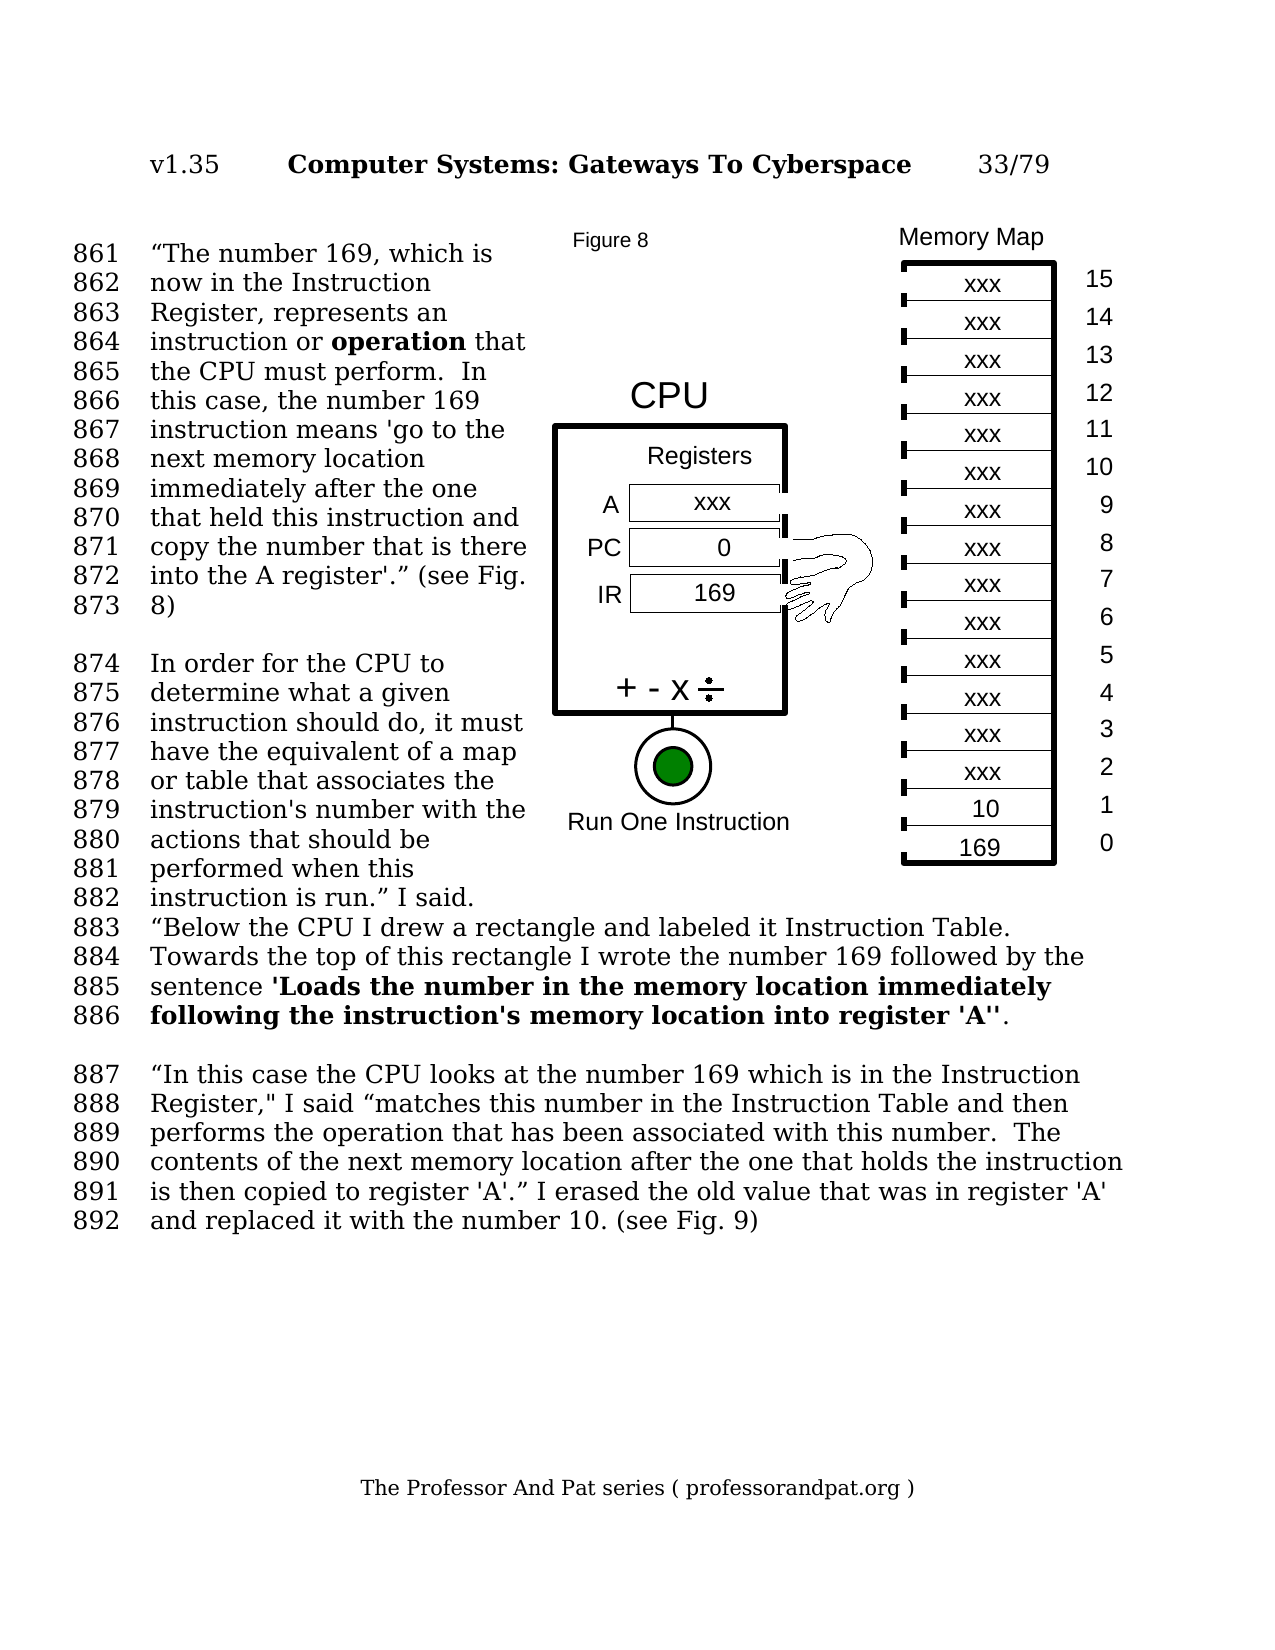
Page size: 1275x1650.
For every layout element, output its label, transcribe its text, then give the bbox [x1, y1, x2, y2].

text In order for the CPU to determine what a given instruction should do, it must have the equivalent of a map or table that associates the instruction's number with the actions that should be performed when this instruction is run.” I said. “Below the CPU I drew a rectangle and labeled it Instruction Table. Towards the top of this rectangle I wrote the number 169 followed by the sentence 'Loads the number in the memory location immediately following the instruction's memory location into register 'A''. [150, 649, 1125, 1031]
text “In this case the CPU looks at the number 169 which is in the Instruction Register," I said “matches this number in the Instruction Table and then performs the operation that has been associated with this number. The contents of the next memory location after the one that holds the instruction is then copied to register 'A'.” I erased the old value that was in register 'A' and replaced it with the number 10. (see Fig. 9) [150, 1060, 1125, 1235]
text “The number 169, which is now in the Instruction Register, represents an instruction or operation that the CPU must perform. In this case, the number 169 instruction means 'go to the next memory location immediately after the one that held this instruction and copy the number that is there into the A register'.” (see Fig. 8) [150, 239, 1125, 620]
